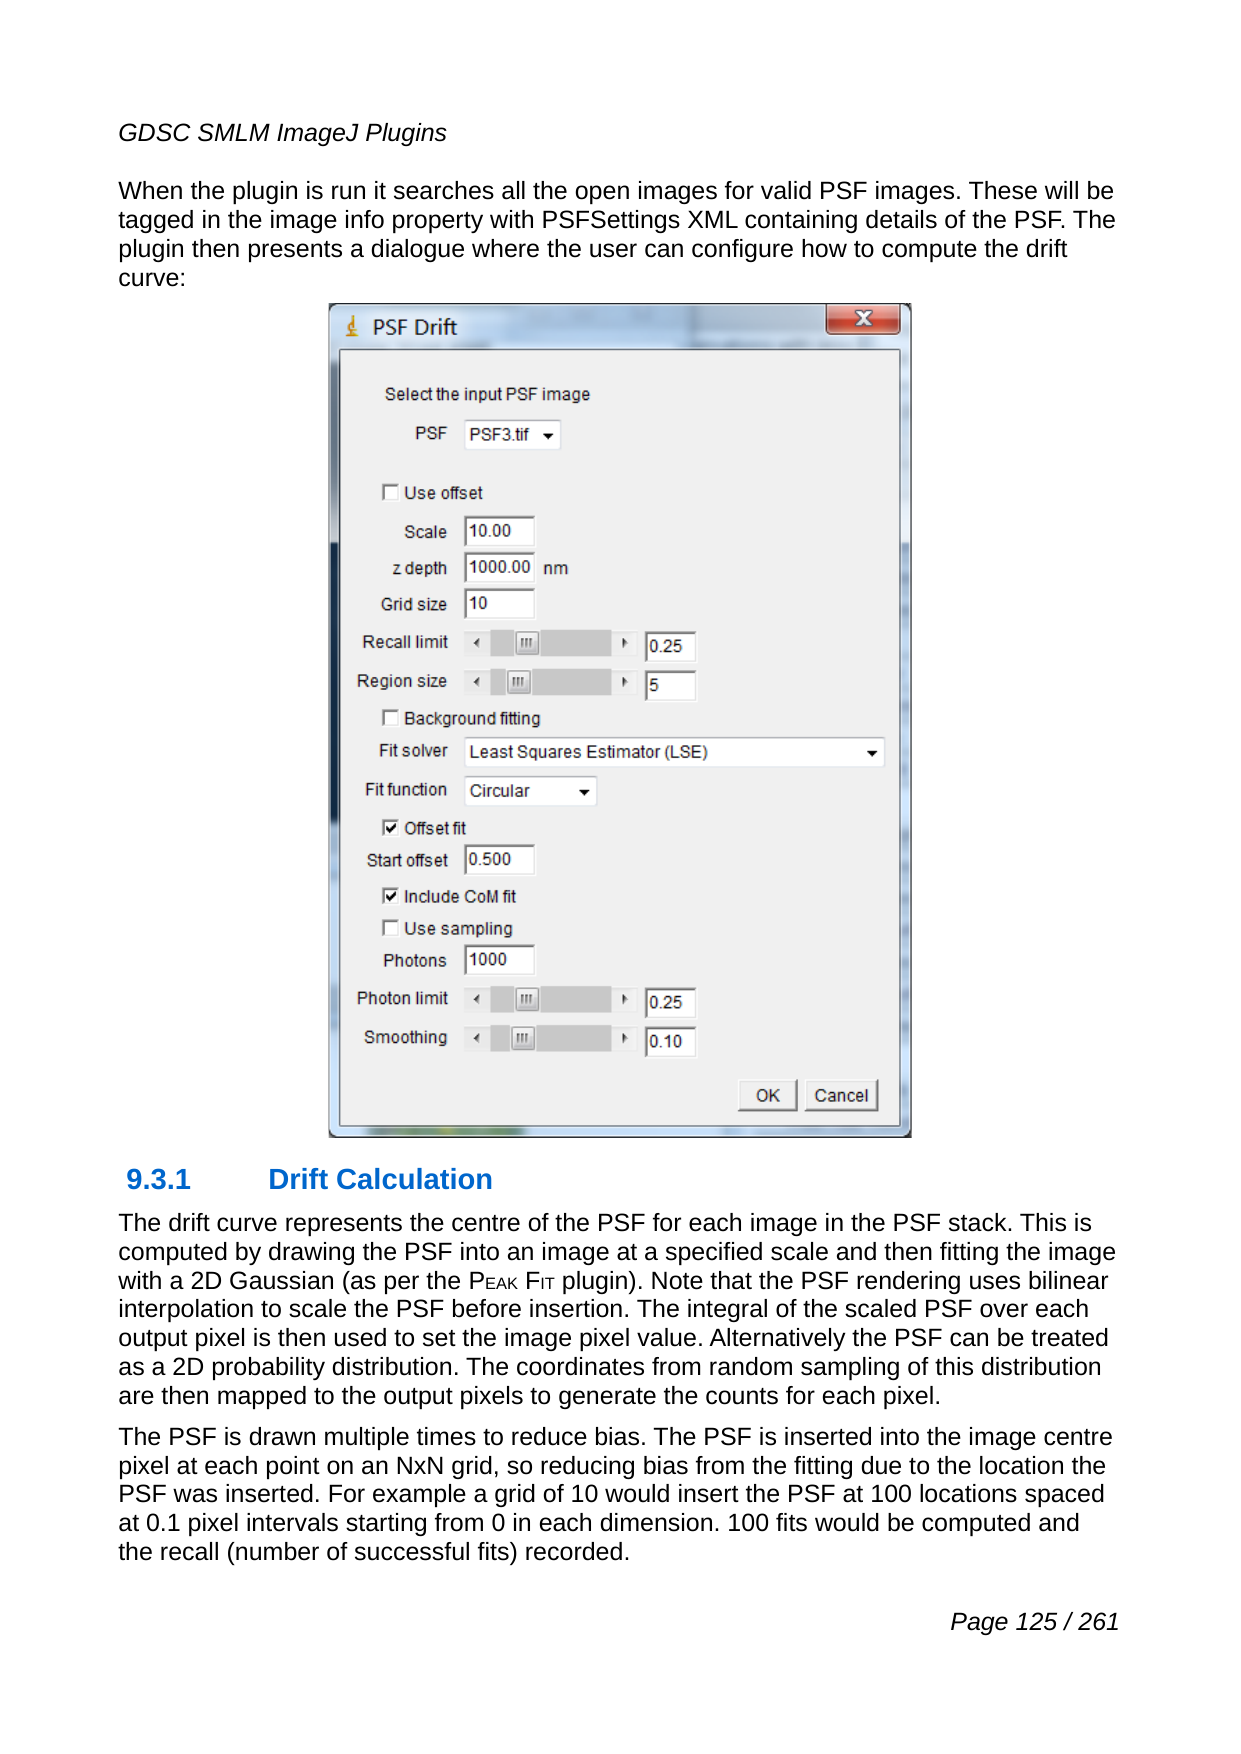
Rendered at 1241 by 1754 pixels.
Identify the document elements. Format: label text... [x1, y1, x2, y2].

text The PSF is drawn multiple times to reduce bias. The PSF is inserted into the image centre pixel at each point on an NxN grid, so reducing bias from the fitting due to the location the PSF was inserted. For example a grid of 10 would insert the PSF at 100 locations spaced at 0.1 pixel intervals starting from 0 in each dimension. 100 fits would be computed and the recall (number of successful fits) recorded. [118, 1422, 1122, 1566]
picture [328, 303, 912, 1138]
subtitle Drift Calculation [118, 1162, 1122, 1196]
text The drift curve represents the centre of the PSF for each image in the PSF stack. This is computed by drawing the PSF into an image at a specified scale and then fitting the image with a 2D Gaussian (as per the Peak Fit plugin). Note that the PSF rendering uses bilinear interpolation to scale the PSF before insertion. The integral of the scaled PSF over each output pixel is then used to set the image pixel value. Alternatively the PSF can be treated as a 2D probability distribution. The coordinates from random sampling of this distribution are then mapped to the output pixels to generate the counts for each pixel. [118, 1208, 1122, 1409]
text When the plugin is run it searches all the open images for valid PSF images. These will be tagged in the image info property with PSFSettings XML containing details of the PSF. The plugin then presents a dialogue where the user can configure how to compute the drift curve: [118, 176, 1122, 291]
